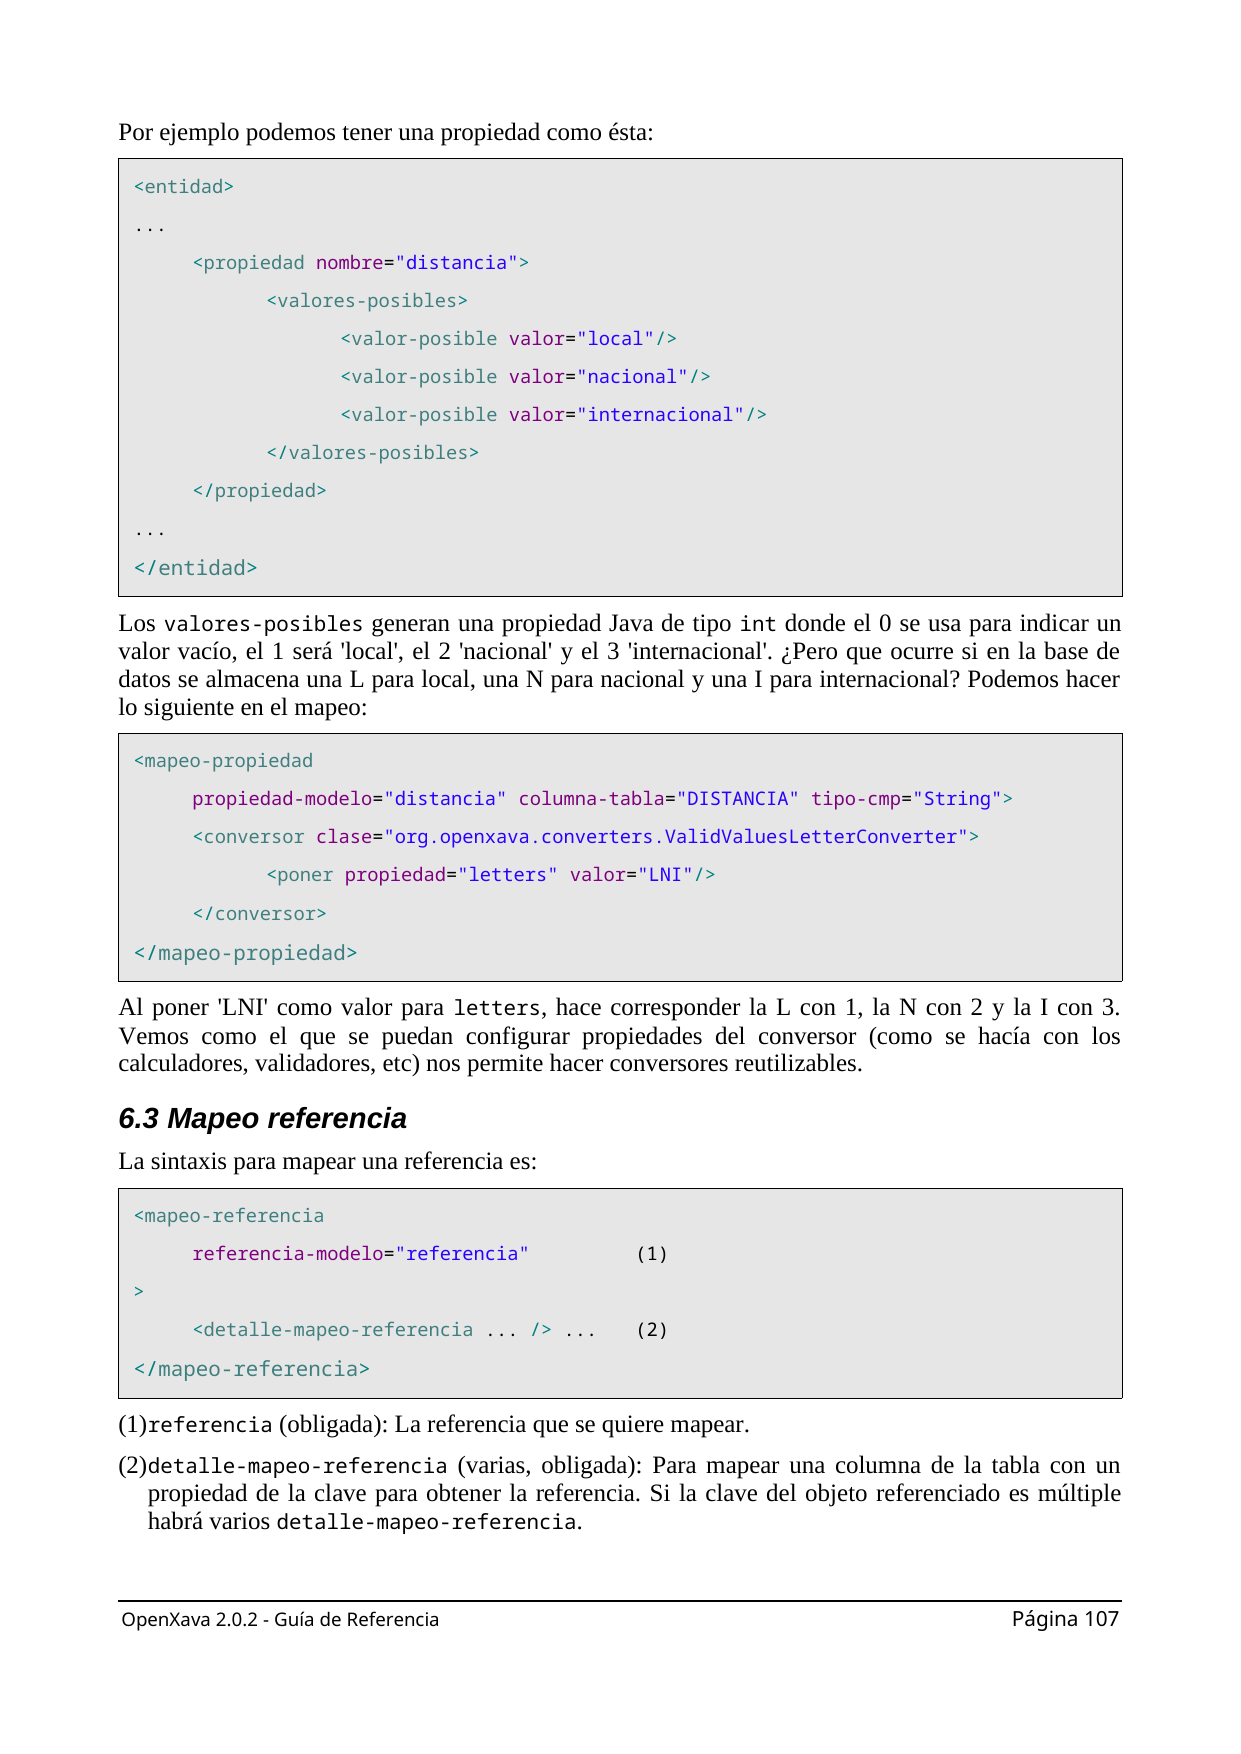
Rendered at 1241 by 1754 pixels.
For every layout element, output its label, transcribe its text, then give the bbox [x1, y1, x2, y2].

text propiedad-modelo="distancia" columna-tabla="DISTANCIA" tipo-cmp="String"> [119, 771, 1122, 809]
text Por ejemplo podemos tener una propiedad como ésta: [118, 118, 1122, 146]
text <propiedad nombre="distancia"> [119, 234, 1122, 272]
text <mapeo-propiedad [119, 734, 1122, 771]
text Los valores-posibles generan una propiedad Java de tipo int donde el 0 se usa para indicar un valor vacío, el 1 será 'local', el 2 'nacional' y el 3 'internacional'. ¿Pero que ocurre si en la base de datos se almacena una L para local, una N para nacional y una I para internacional? Podemos hacer lo siguiente en el mapeo: [118, 609, 1122, 720]
text </mapeo-propiedad> [119, 923, 1122, 981]
text </entidad> [119, 538, 1122, 596]
text ... [119, 501, 1122, 538]
text ... [119, 196, 1122, 234]
subtitle Mapeo referencia [118, 1102, 1122, 1135]
list detalle-mapeo-referencia (varias, obligada): Para mapear una columna de la tabla con un propiedad de la clave para obtener la referencia. Si la clave del objeto referenciado es múltiple habrá varios detalle-mapeo-referencia. [118, 1451, 1122, 1535]
text <valor-posible valor="nacional"/> [119, 348, 1122, 386]
text > [119, 1264, 1122, 1302]
text <valor-posible valor="internacional"/> [119, 386, 1122, 424]
text </valores-posibles> [119, 424, 1122, 462]
text referencia-modelo="referencia" (1) [119, 1226, 1122, 1264]
text La sintaxis para mapear una referencia es: [118, 1147, 1122, 1175]
list referencia (obligada): La referencia que se quiere mapear. [118, 1410, 1122, 1438]
text <detalle-mapeo-referencia ... /> ... (2) [119, 1302, 1122, 1340]
text <entidad> [119, 159, 1122, 196]
text </mapeo-referencia> [119, 1340, 1122, 1398]
text Al poner 'LNI' como valor para letters, hace corresponder la L con 1, la N con 2 y la I con 3. Vemos como el que se puedan configurar propiedades del conversor (como se hacía con los calculadores, validadores, etc) nos permite hacer conversores reutilizables. [118, 993, 1122, 1077]
text </propiedad> [119, 462, 1122, 501]
text <valores-posibles> [119, 272, 1122, 310]
text <mapeo-referencia [119, 1189, 1122, 1226]
text <poner propiedad="letters" valor="LNI"/> [119, 847, 1122, 885]
text <valor-posible valor="local"/> [119, 310, 1122, 348]
text </conversor> [119, 885, 1122, 923]
text <conversor clase="org.openxava.converters.ValidValuesLetterConverter"> [119, 809, 1122, 847]
